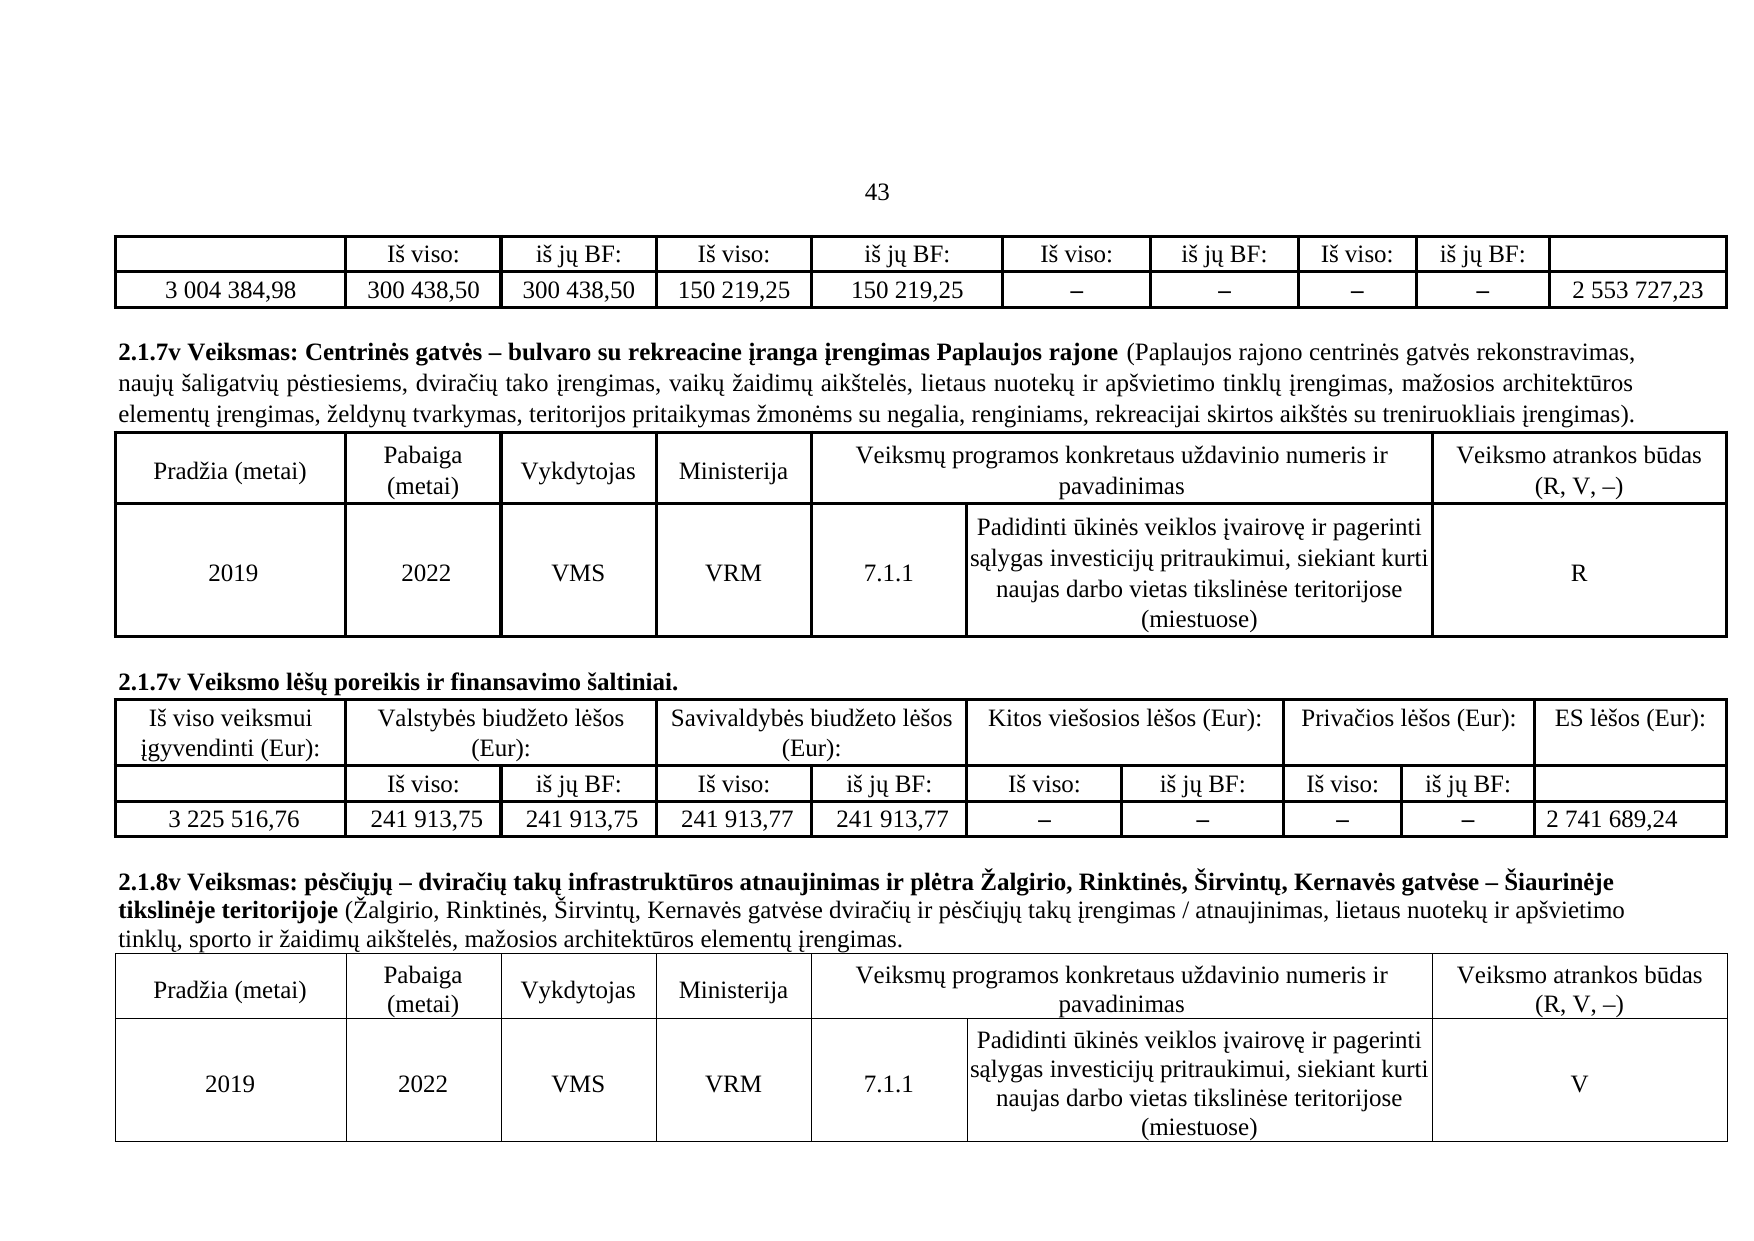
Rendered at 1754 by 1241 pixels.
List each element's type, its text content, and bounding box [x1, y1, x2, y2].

table_cell 2022 [347, 1019, 501, 1141]
table_cell [117, 238, 344, 270]
table_cell Iš viso: [347, 238, 499, 270]
table_cell Padidinti ūkinės veiklos įvairovę ir pagerinti sąlygas investicijų pritraukimui, siekiant kurti naujas darbo vietas tikslinėse teritorijose (miestuose) [968, 505, 1431, 635]
table_cell Iš viso: [968, 767, 1120, 799]
table_header Pabaiga (metai) [347, 954, 501, 1018]
table_cell 2019 [117, 505, 344, 635]
table_cell Iš viso: [1004, 238, 1149, 270]
table_cell – [1418, 273, 1548, 306]
table_cell iš jų BF: [503, 238, 655, 270]
text 2.1.7v Veiksmas: Centrinės gatvės – bulvaro su rekreacine įranga įrengimas Paplaujos rajone (Paplaujos rajono centrinės gatvės rekonstravimas, naujų šaligatvių pėstiesiems, dviračių tako įrengimas, vaikų žaidimų aikštelės, lietaus nuotekų ir apšvietimo tinklų įrengimas, mažosios architektūros elementų įrengimas, želdynų tvarkymas, teritorijos pritaikymas žmonėms su negalia, renginiams, rekreacijai skirtos aikštės su treniruokliais įrengimas). [118, 337, 1636, 428]
table_cell – [1152, 273, 1297, 306]
table_cell – [1300, 273, 1415, 306]
table_header Vykdytojas [503, 434, 655, 502]
table_cell 2 553 727,23 [1551, 273, 1725, 306]
table_cell [1551, 238, 1725, 270]
table_cell 2 741 689,24 [1536, 803, 1725, 835]
table_cell – [1285, 803, 1400, 835]
table_header ES lėšos (Eur): [1536, 701, 1725, 764]
table_cell 7.1.1 [813, 505, 965, 635]
table_cell 150 219,25 [658, 273, 810, 306]
table_cell VRM [658, 505, 810, 635]
table_cell 3 004 384,98 [117, 273, 344, 306]
table_cell R [1434, 505, 1725, 635]
table_cell Iš viso: [347, 767, 499, 799]
table_cell – [1123, 803, 1282, 835]
table_cell 7.1.1 [812, 1019, 967, 1141]
table_cell – [968, 803, 1120, 835]
text 2.1.7v Veiksmo lėšų poreikis ir finansavimo šaltiniai. [118, 667, 1636, 696]
table_header Iš viso veiksmui įgyvendinti (Eur): [117, 701, 344, 764]
table_header Veiksmo atrankos būdas (R, V, –) [1434, 434, 1725, 502]
table_cell 241 913,77 [658, 803, 810, 835]
table_header Veiksmų programos konkretaus uždavinio numeris ir pavadinimas [813, 434, 1431, 502]
table_cell 241 913,75 [347, 803, 499, 835]
table_cell Iš viso: [1300, 238, 1415, 270]
table_header Vykdytojas [502, 954, 656, 1018]
table_cell VRM [657, 1019, 811, 1141]
table_cell iš jų BF: [1418, 238, 1548, 270]
table_cell 241 913,75 [503, 803, 655, 835]
table_cell iš jų BF: [813, 238, 1001, 270]
table_cell VMS [503, 505, 655, 635]
table_cell – [1004, 273, 1149, 306]
table_cell V [1433, 1019, 1727, 1141]
table_cell 300 438,50 [503, 273, 655, 306]
table_cell – [1403, 803, 1533, 835]
table_cell [117, 767, 344, 799]
table_cell 241 913,77 [813, 803, 965, 835]
table_cell VMS [502, 1019, 656, 1141]
table_cell Iš viso: [658, 238, 810, 270]
table_header Ministerija [658, 434, 810, 502]
table_cell [1536, 767, 1725, 799]
table_cell Iš viso: [1285, 767, 1400, 799]
table_header Valstybės biudžeto lėšos (Eur): [347, 701, 655, 764]
table_header Privačios lėšos (Eur): [1285, 701, 1533, 764]
text 2.1.8v Veiksmas: pėsčiųjų – dviračių takų infrastruktūros atnaujinimas ir plėtra Žalgirio, Rinktinės, Širvintų, Kernavės gatvėse – Šiaurinėje tikslinėje teritorijoje (Žalgirio, Rinktinės, Širvintų, Kernavės gatvėse dviračių ir pėsčiųjų takų įrengimas / atnaujinimas, lietaus nuotekų ir apšvietimo tinklų, sporto ir žaidimų aikštelės, mažosios architektūros elementų įrengimas. [118, 867, 1636, 953]
table_cell 2022 [347, 505, 499, 635]
table_cell 3 225 516,76 [117, 803, 344, 835]
table_cell iš jų BF: [1403, 767, 1533, 799]
table_cell iš jų BF: [813, 767, 965, 799]
table_header Savivaldybės biudžeto lėšos (Eur): [658, 701, 965, 764]
table_header Pradžia (metai) [117, 434, 344, 502]
table_header Veiksmų programos konkretaus uždavinio numeris ir pavadinimas [812, 954, 1432, 1018]
table_cell Iš viso: [658, 767, 810, 799]
table_header Pradžia (metai) [116, 954, 346, 1018]
table_cell iš jų BF: [503, 767, 655, 799]
table_cell Padidinti ūkinės veiklos įvairovę ir pagerinti sąlygas investicijų pritraukimui, siekiant kurti naujas darbo vietas tikslinėse teritorijose (miestuose) [968, 1019, 1432, 1141]
table_cell iš jų BF: [1123, 767, 1282, 799]
table_header Veiksmo atrankos būdas (R, V, –) [1433, 954, 1727, 1018]
table_header Kitos viešosios lėšos (Eur): [968, 701, 1282, 764]
table_header Pabaiga (metai) [347, 434, 499, 502]
table_cell 2019 [116, 1019, 346, 1141]
table_cell 150 219,25 [813, 273, 1001, 306]
table_cell iš jų BF: [1152, 238, 1297, 270]
table_header Ministerija [657, 954, 811, 1018]
table_cell 300 438,50 [347, 273, 499, 306]
